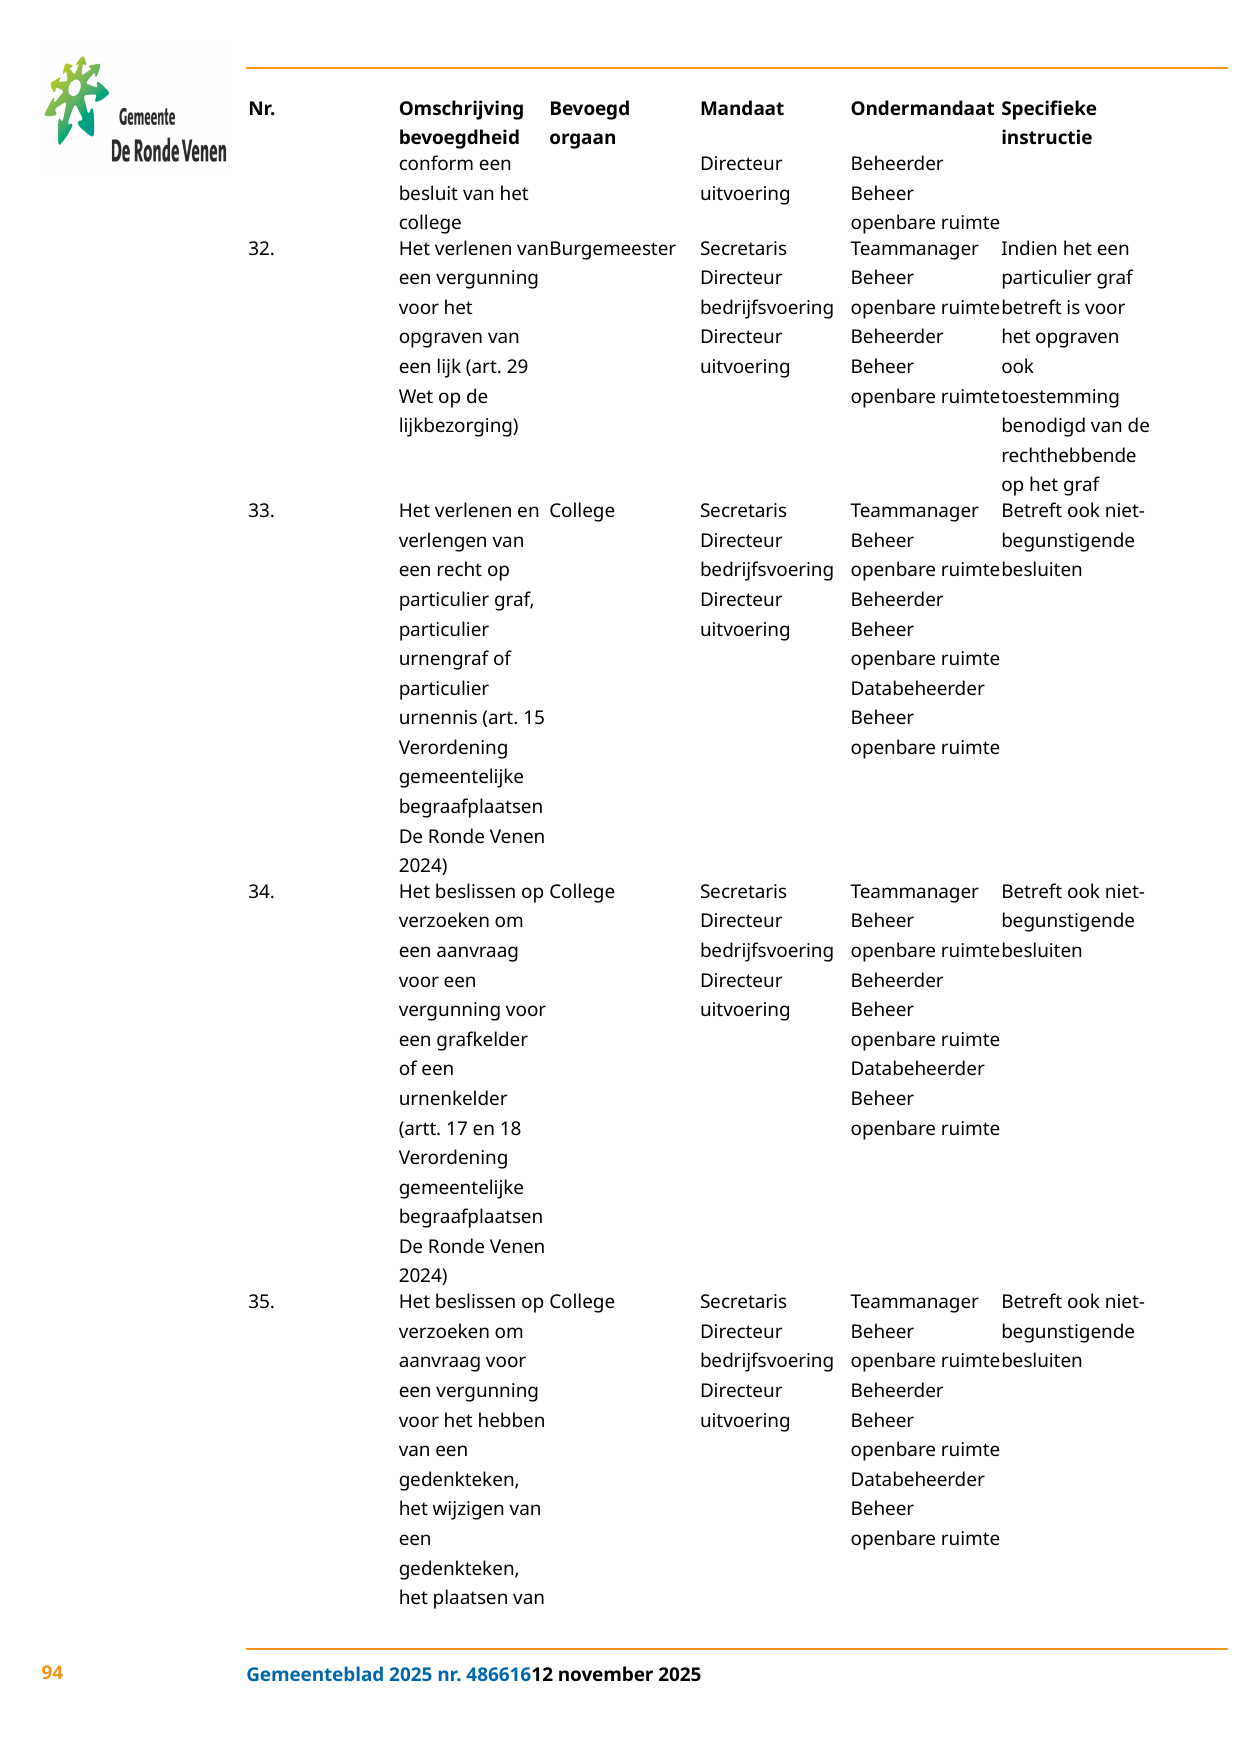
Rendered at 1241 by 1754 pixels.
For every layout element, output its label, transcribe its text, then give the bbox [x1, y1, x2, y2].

table_header Specifieke instructie [1001, 95, 1152, 150]
table_cell Secretaris Directeur bedrijfsvoering Directeur uitvoering [700, 498, 850, 878]
table_cell Teammanager Beheer openbare ruimte Beheerder Beheer openbare ruimte Databeheerder Beheer openbare ruimte [850, 498, 1001, 878]
table_cell Betreft ook niet-begunstigende besluiten [1001, 1289, 1152, 1610]
table_header Nr. [248, 95, 398, 150]
table_cell Het beslissen op verzoeken om aanvraag voor een vergunning voor het hebben van een gedenkteken, het wijzigen van een gedenkteken, het plaatsen van [399, 1289, 549, 1610]
table_cell Het verlenen van een vergunning voor het opgraven van een lijk (art. 29 Wet op de lijkbezorging) [399, 235, 549, 497]
table_header Ondermandaat [850, 95, 1001, 150]
table_cell [1001, 150, 1152, 235]
table_cell Teammanager Beheer openbare ruimte Beheerder Beheer openbare ruimte Databeheerder Beheer openbare ruimte [850, 878, 1001, 1288]
table_cell 32. [248, 235, 398, 497]
table_cell Het beslissen op verzoeken om een aanvraag voor een vergunning voor een grafkelder of een urnenkelder (artt. 17 en 18 Verordening gemeentelijke begraafplaatsen De Ronde Venen 2024) [399, 878, 549, 1288]
table_cell conform een besluit van het college [399, 150, 549, 235]
table_cell College [549, 1289, 700, 1610]
table_cell 34. [248, 878, 398, 1288]
table_cell Secretaris Directeur bedrijfsvoering Directeur uitvoering [700, 878, 850, 1288]
table_cell Burgemeester [549, 235, 700, 497]
table_cell Teammanager Beheer openbare ruimte Beheerder Beheer openbare ruimte [850, 235, 1001, 497]
table_header Omschrijving bevoegdheid [399, 95, 549, 150]
table_cell Secretaris Directeur bedrijfsvoering Directeur uitvoering [700, 1289, 850, 1610]
table_cell Het verlenen en verlengen van een recht op particulier graf, particulier urnengraf of particulier urnennis (art. 15 Verordening gemeentelijke begraafplaatsen De Ronde Venen 2024) [399, 498, 549, 878]
table_cell Secretaris Directeur bedrijfsvoering Directeur uitvoering [700, 235, 850, 497]
picture [41, 47, 231, 172]
table_cell 33. [248, 498, 398, 878]
table_cell Betreft ook niet-begunstigende besluiten [1001, 878, 1152, 1288]
table_cell [549, 150, 700, 235]
table_cell College [549, 498, 700, 878]
table_cell Indien het een particulier graf betreft is voor het opgraven ook toestemming benodigd van de rechthebbende op het graf [1001, 235, 1152, 497]
table_cell Directeur uitvoering [700, 150, 850, 235]
table_header Bevoegd orgaan [549, 95, 700, 150]
table_cell 35. [248, 1289, 398, 1610]
table_cell College [549, 878, 700, 1288]
table_cell [248, 150, 398, 235]
table_cell Teammanager Beheer openbare ruimte Beheerder Beheer openbare ruimte Databeheerder Beheer openbare ruimte [850, 1289, 1001, 1610]
table_header Mandaat [700, 95, 850, 150]
table_cell Beheerder Beheer openbare ruimte [850, 150, 1001, 235]
table_cell Betreft ook niet-begunstigende besluiten [1001, 498, 1152, 878]
